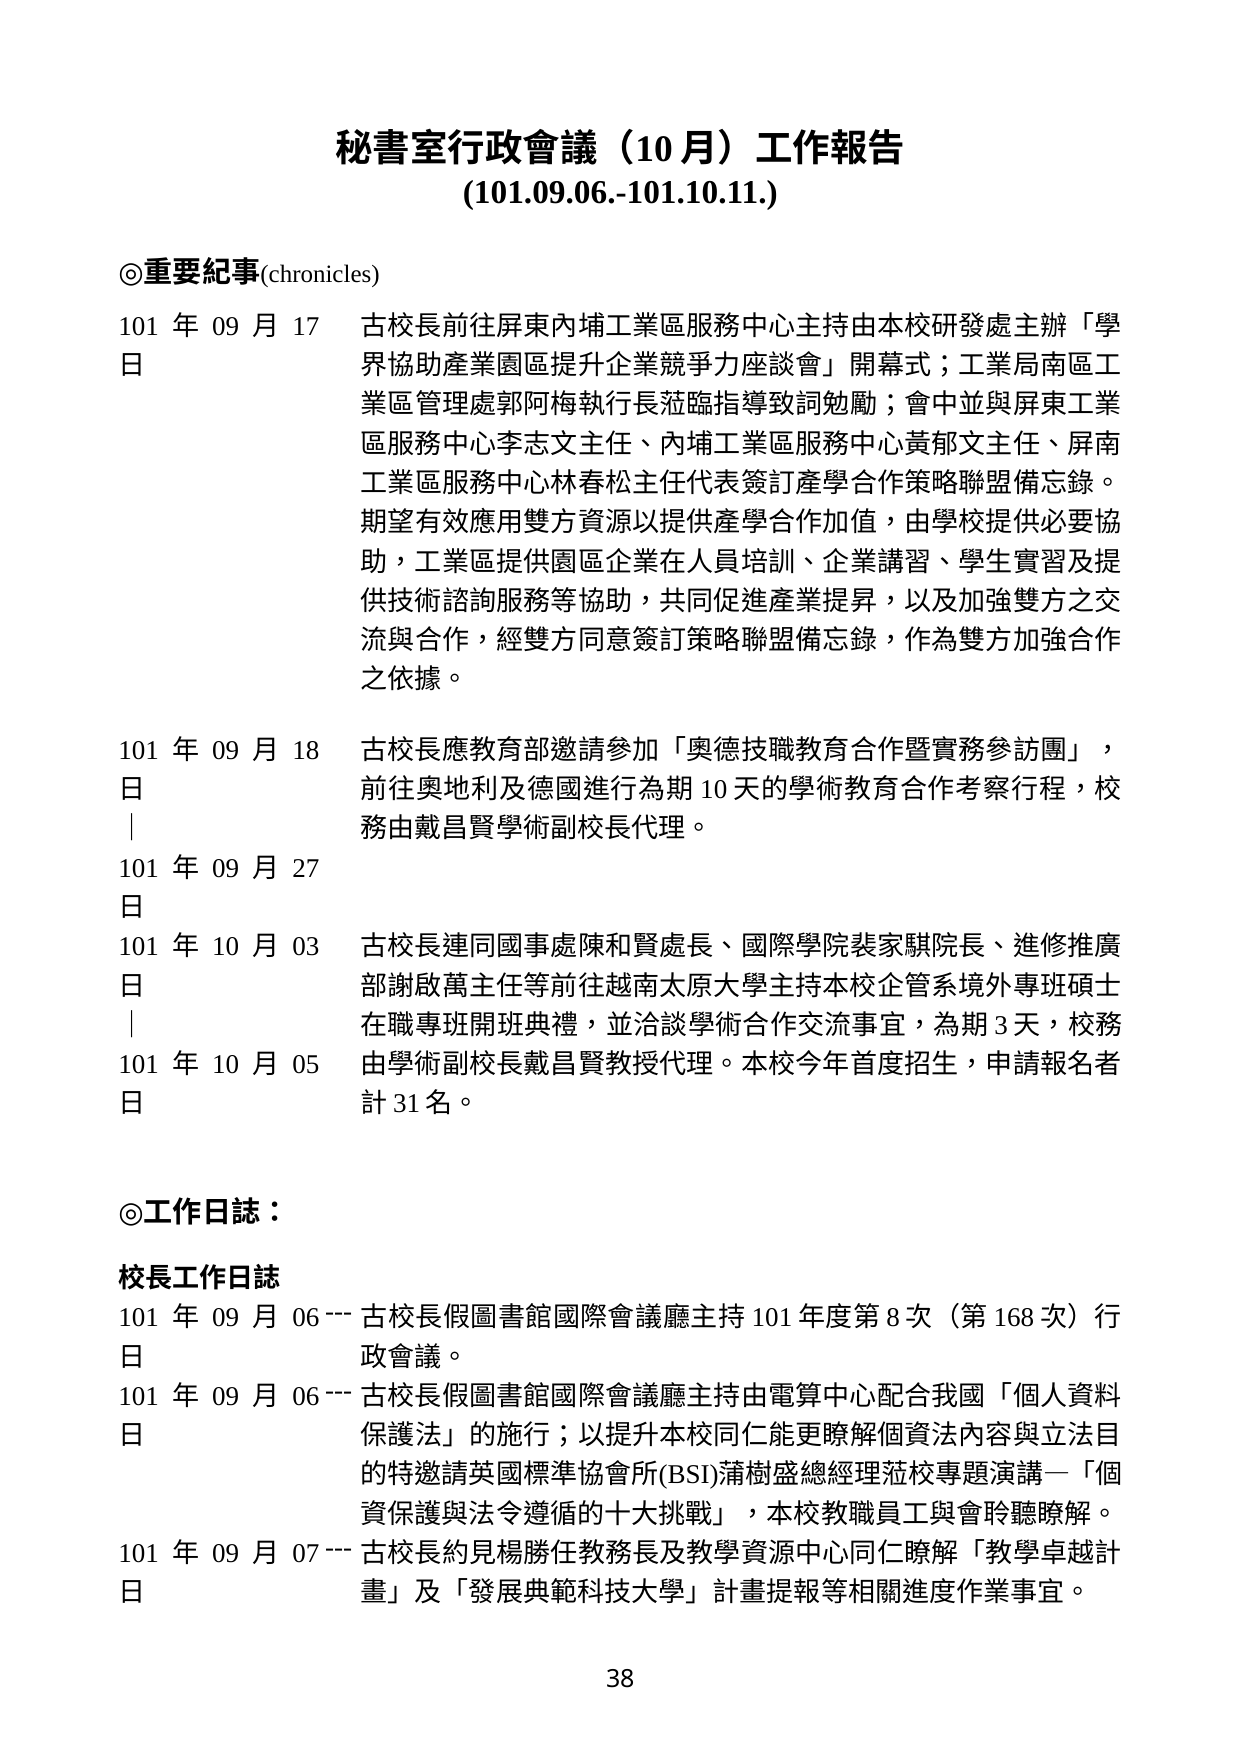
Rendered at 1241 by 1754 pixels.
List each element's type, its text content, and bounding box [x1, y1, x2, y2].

table_header [322, 304, 357, 728]
table_cell 101年10月03日 ｜ 101年10月05日 [115, 924, 322, 1121]
table_header 101年09月17日 [115, 304, 322, 728]
text (101.09.06.-101.10.11.) [118, 172, 1122, 211]
table_cell 101年09月06日 [115, 1374, 322, 1531]
table_cell --- [322, 1295, 357, 1374]
table_cell 古校長假圖書館國際會議廳主持101年度第8次（第168次）行政會議。 [358, 1295, 1125, 1374]
table_cell 古校長應教育部邀請參加「奧德技職教育合作暨實務參訪團」，前往奧地利及德國進行為期10天的學術教育合作考察行程，校務由戴昌賢學術副校長代理。 [358, 728, 1125, 924]
table_cell 101年09月07日 [115, 1531, 322, 1609]
table_cell 古校長約見楊勝任教務長及教學資源中心同仁瞭解「教學卓越計畫」及「發展典範科技大學」計畫提報等相關進度作業事宜。 [358, 1531, 1125, 1609]
table_cell --- [322, 1531, 357, 1609]
table_cell [322, 728, 357, 924]
text 秘書室行政會議（10月）工作報告 [118, 118, 1122, 172]
table_cell [322, 924, 357, 1121]
table_cell 101年09月18日 ｜ 101年09月27日 [115, 728, 322, 924]
table_cell 101年09月06日 [115, 1295, 322, 1374]
text ◎重要紀事(chronicles) [118, 249, 1122, 291]
table_cell --- [322, 1374, 357, 1531]
table_header 校長工作日誌 [115, 1244, 1125, 1295]
table_cell 古校長假圖書館國際會議廳主持由電算中心配合我國「個人資料保護法」的施行；以提升本校同仁能更瞭解個資法內容與立法目的特邀請英國標準協會所(BSI)蒲樹盛總經理蒞校專題演講—「個資保護與法令遵循的十大挑戰」，本校教職員工與會聆聽瞭解。 [358, 1374, 1125, 1531]
table_cell 古校長連同國事處陳和賢處長、國際學院裴家騏院長、進修推廣部謝啟萬主任等前往越南太原大學主持本校企管系境外專班碩士在職專班開班典禮，並洽談學術合作交流事宜，為期3天，校務由學術副校長戴昌賢教授代理。本校今年首度招生，申請報名者計31名。 [358, 924, 1125, 1121]
text ◎工作日誌： [118, 1189, 1122, 1231]
table_header 古校長前往屏東內埔工業區服務中心主持由本校研發處主辦「學界協助產業園區提升企業競爭力座談會」開幕式；工業局南區工業區管理處郭阿梅執行長蒞臨指導致詞勉勵；會中並與屏東工業區服務中心李志文主任、內埔工業區服務中心黃郁文主任、屏南工業區服務中心林春松主任代表簽訂產學合作策略聯盟備忘錄。期望有效應用雙方資源以提供產學合作加值，由學校提供必要協助，工業區提供園區企業在人員培訓、企業講習、學生實習及提供技術諮詢服務等協助，共同促進產業提昇，以及加強雙方之交流與合作，經雙方同意簽訂策略聯盟備忘錄，作為雙方加強合作之依據。 [358, 304, 1125, 728]
